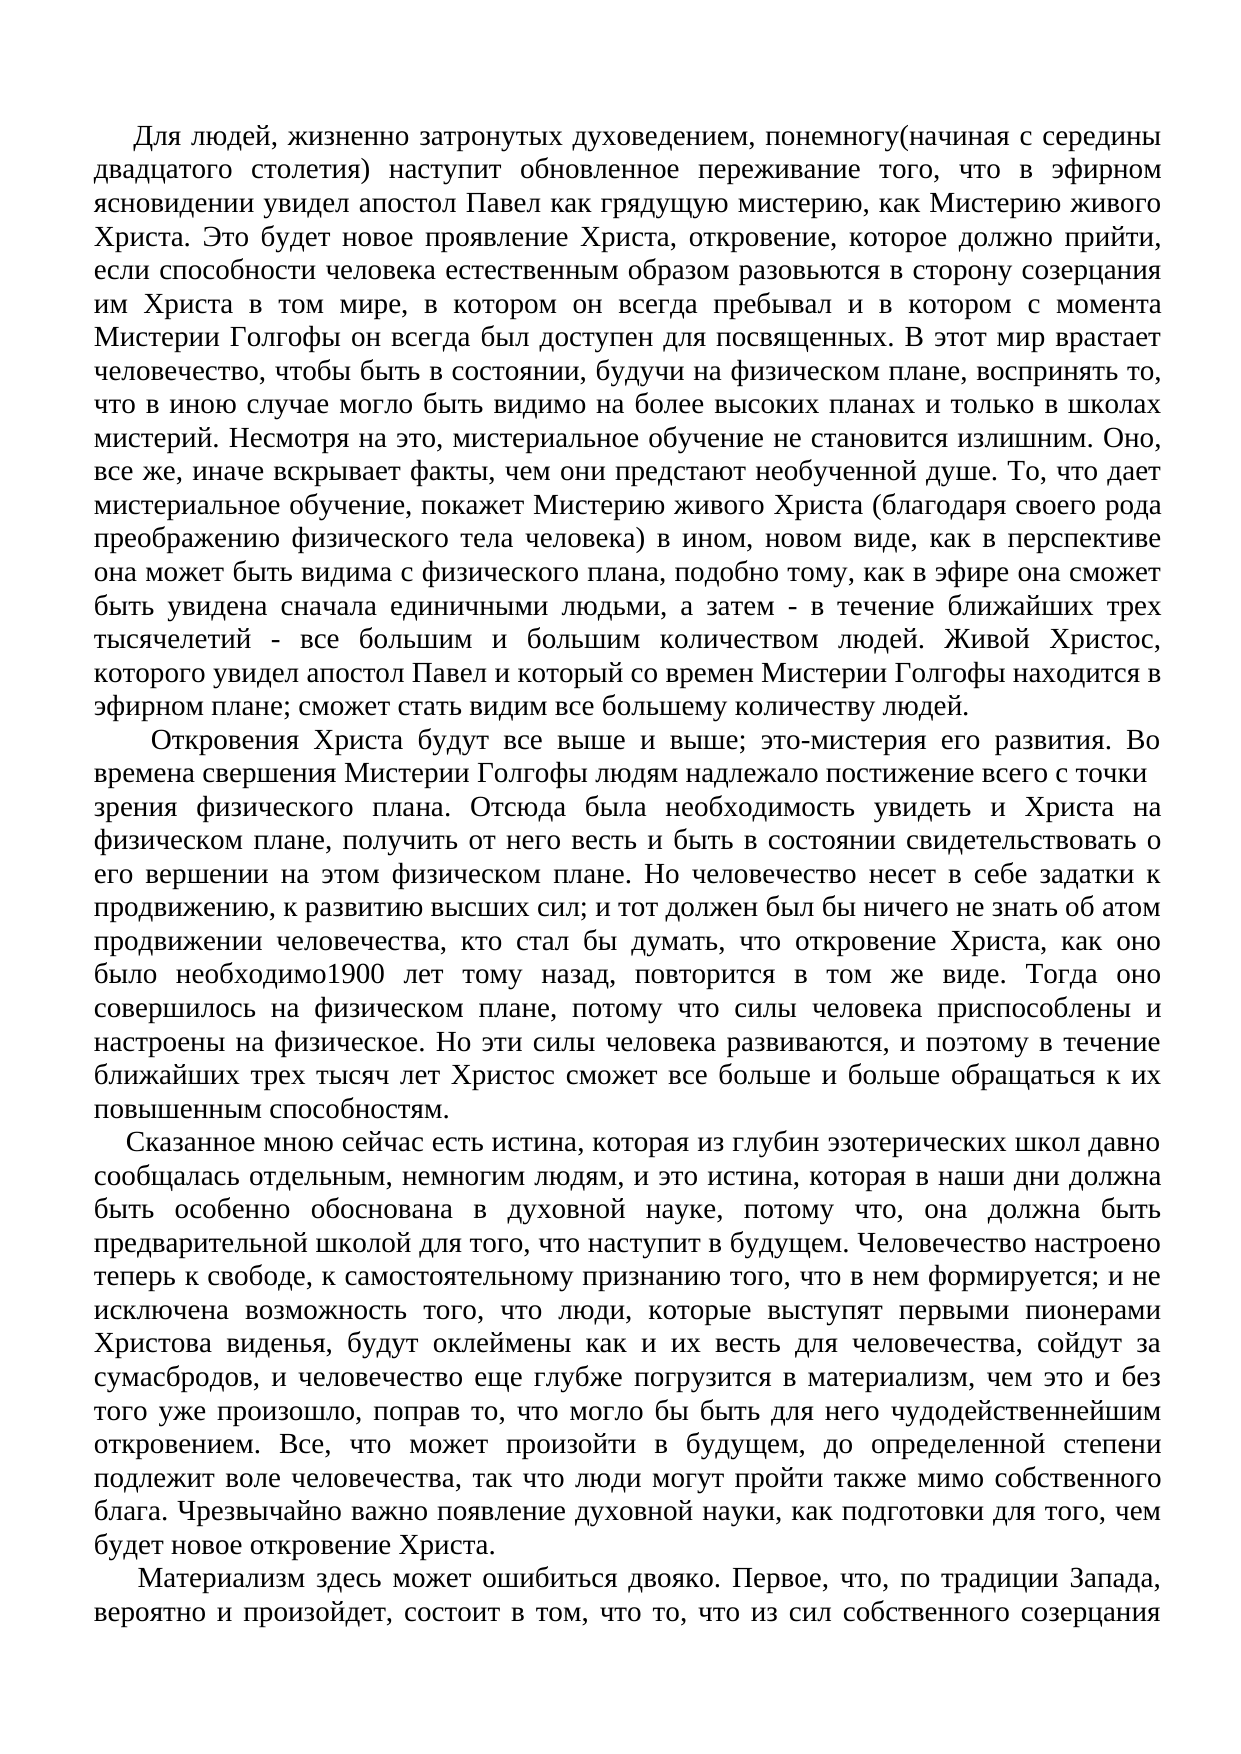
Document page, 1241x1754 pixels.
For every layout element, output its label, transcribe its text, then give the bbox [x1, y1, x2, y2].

text Материализм здесь может ошибиться двояко. Первое, что, по традиции Запада, вероятно и произойдет, состоит в том, что то, что из сил собственного созерцания [94, 1560, 1162, 1627]
text Откровения Христа будут все выше и выше; это-мистерия его развития. Во времена свершения Мистерии Голгофы людям надлежало постижение всего с точки [94, 722, 1162, 789]
text Сказанное мною сейчас есть истина, которая из глубин эзотерических школ давно сообщалась отдельным, немногим людям, и это истина, которая в наши дни должна быть особенно обоснована в духовной науке, потому что, она должна быть предварительной школой для того, что наступит в будущем. Человечество настроено теперь к свободе, к самостоятельному признанию того, что в нем формируется; и не исключена возможность того, что люди, которые выступят первыми пионерами Христова виденья, будут оклеймены как и их весть для человечества, сойдут за сумасбродов, и человечество еще глубже погрузится в материализм, чем это и без того уже произошло, поправ то, что могло бы быть для него чудодейственнейшим откровением. Все, что может произойти в будущем, до определенной степени подлежит воле человечества, так что люди могут пройти также мимо собственного блага. Чрезвычайно важно появление духовной науки, как подготовки для того, чем будет новое откровение Христа. [94, 1124, 1162, 1560]
text Для людей, жизненно затронутых духоведением, понемногу(начиная с середины двадцатого столетия) наступит обновленное переживание того, что в эфирном ясновидении увидел апостол Павел как грядущую мистерию, как Мистерию живого Христа. Это будет новое проявление Христа, откровение, которое должно прийти, если способности человека естественным образом разовьются в сторону созерцания им Христа в том мире, в котором он всегда пребывал и в котором с момента Мистерии Голгофы он всегда был доступен для посвященных. В этот мир врастает человечество, чтобы быть в состоянии, будучи на физическом плане, воспринять то, что в иною случае могло быть видимо на более высоких планах и только в школах мистерий. Несмотря на это, мистериальное обучение не становится излишним. Оно, все же, иначе вскрывает факты, чем они предстают необученной душе. То, что дает мистериальное обучение, покажет Мистерию живого Христа (благодаря своего рода преображению физического тела человека) в ином, новом виде, как в перспективе она может быть видима с физического плана, подобно тому, как в эфире она сможет быть увидена сначала единичными людьми, а затем - в течение ближайших трех тысячелетий - все большим и большим количеством людей. Живой Христос, которого увидел апостол Павел и который со времен Мистерии Голгофы находится в эфирном плане; сможет стать видим все большему количеству людей. [94, 118, 1162, 722]
text зрения физического плана. Отсюда была необходимость увидеть и Христа на физическом плане, получить от него весть и быть в состоянии свидетельствовать о его вершении на этом физическом плане. Но человечество несет в себе задатки к продвижению, к развитию высших сил; и тот должен был бы ничего не знать об атом продвижении человечества, кто стал бы думать, что откровение Христа, как оно было необходимо1900 лет тому назад, повторится в том же виде. Тогда оно совершилось на физическом плане, потому что силы человека приспособлены и настроены на физическое. Но эти силы человека развиваются, и поэтому в течение ближайших трех тысяч лет Христос сможет все больше и больше обращаться к их повышенным способностям. [94, 789, 1162, 1124]
